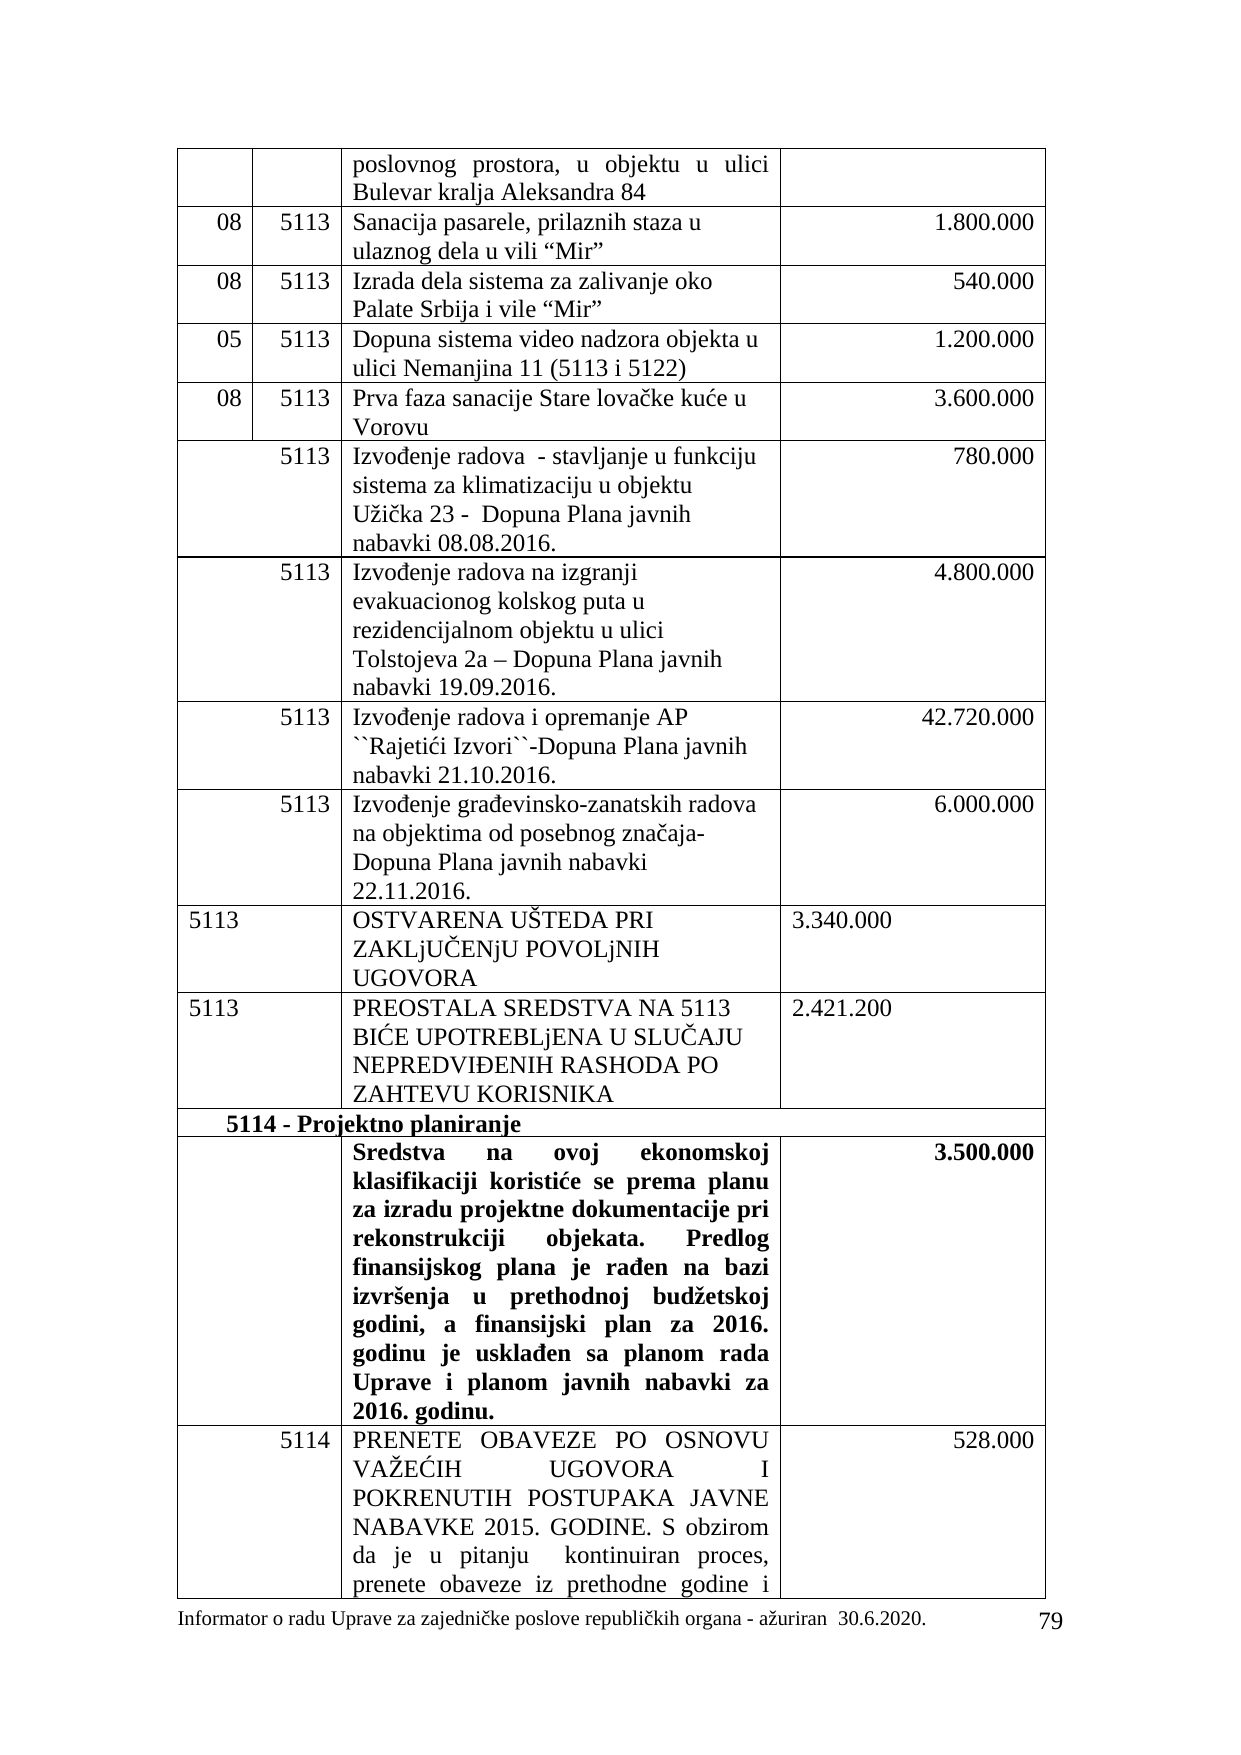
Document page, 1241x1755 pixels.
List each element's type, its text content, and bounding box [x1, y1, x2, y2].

table_cell OSTVARENA UŠTEDA PRI ZAKLjUČENјU POVOLjNIH UGOVORA [342, 906, 780, 992]
table_cell PRENETE OBAVEZE PO OSNOVU VAŽEĆIH UGOVORA I POKRENUTIH POSTUPAKA JAVNE NABAVKE 2015. GODINE. S obzirom da je u pitanju kontinuiran proces, prenete obaveze iz prethodne godine i [342, 1426, 780, 1598]
table_cell 5113 [253, 266, 341, 323]
table_cell PREOSTALA SREDSTVA NA 5113 BIĆE UPOTREBLjENA U SLUČAJU NEPREDVIĐENIH RASHODA PO ZAHTEVU KORISNIKA [342, 993, 780, 1108]
table_cell Sredstva na ovoj ekonomskoj klasifikaciji koristiće se prema planu za izradu projektne dokumentacije pri rekonstrukciji objekata. Predlog finansijskog plana je rađen na bazi izvršenja u prethodnoj budžetskoj godini, a finansijski plan za 2016. godinu je usklađen sa planom rada Uprave i planom javnih nabavki za 2016. godinu. [342, 1137, 780, 1424]
table_cell 6.000.000 [781, 790, 1045, 904]
table_cell [781, 149, 1045, 206]
table_cell 5113 [178, 558, 341, 701]
table_cell 528.000 [781, 1426, 1045, 1598]
table_cell 08 [178, 383, 252, 440]
table_cell 1.200.000 [781, 324, 1045, 382]
table_cell poslovnog prostora, u objektu u ulici Bulevar kralјa Aleksandra 84 [342, 149, 780, 206]
table_cell 05 [178, 324, 252, 382]
table_cell 5114 [178, 1426, 341, 1598]
table_cell 780.000 [781, 441, 1045, 556]
table_cell 5113 [253, 207, 341, 265]
table_cell Izvođenje radova na izgranji evakuacionog kolskog puta u rezidencijalnom objektu u ulici Tolstojeva 2a – Dopuna Plana javnih nabavki 19.09.2016. [342, 558, 780, 701]
table_cell Izvođenje građevinsko-zanatskih radova na objektima od posebnog značaja-Dopuna Plana javnih nabavki 22.11.2016. [342, 790, 780, 904]
table_cell 5113 [253, 324, 341, 382]
table_cell Dopuna sistema video nadzora objekta u ulici Nemanjina 11 (5113 i 5122) [342, 324, 780, 382]
table_cell Izrada dela sistema za zalivanje oko Palate Srbija i vile “Mir” [342, 266, 780, 323]
table_cell 42.720.000 [781, 702, 1045, 788]
table_cell 2.421.200 [781, 993, 1045, 1108]
table_cell [253, 149, 341, 206]
table_cell [178, 149, 252, 206]
table_cell 3.500.000 [781, 1137, 1045, 1424]
table_cell 5113 [178, 906, 341, 992]
table_cell 08 [178, 266, 252, 323]
table_cell 5114 - Projektno planiranje [178, 1109, 1045, 1136]
table_cell Sanacija pasarele, prilaznih staza u ulaznog dela u vili “Mir” [342, 207, 780, 265]
table_cell Izvođenje radova - stavlјanje u funkciju sistema za klimatizaciju u objektu Užička 23 - Dopuna Plana javnih nabavki 08.08.2016. [342, 441, 780, 556]
table_cell 540.000 [781, 266, 1045, 323]
table_cell 5113 [178, 441, 341, 556]
table_cell 5113 [253, 383, 341, 440]
table_cell 5113 [178, 993, 341, 1108]
table_cell 3.600.000 [781, 383, 1045, 440]
table_cell 3.340.000 [781, 906, 1045, 992]
table_cell [178, 1137, 341, 1424]
table_cell 1.800.000 [781, 207, 1045, 265]
table_cell 5113 [178, 702, 341, 788]
table_cell 5113 [178, 790, 341, 904]
table_cell Izvođenje radova i opremanje AP ``Rajetići Izvori``-Dopuna Plana javnih nabavki 21.10.2016. [342, 702, 780, 788]
table_cell 08 [178, 207, 252, 265]
table_cell Prva faza sanacije Stare lovačke kuće u Vorovu [342, 383, 780, 440]
table_cell 4.800.000 [781, 558, 1045, 701]
